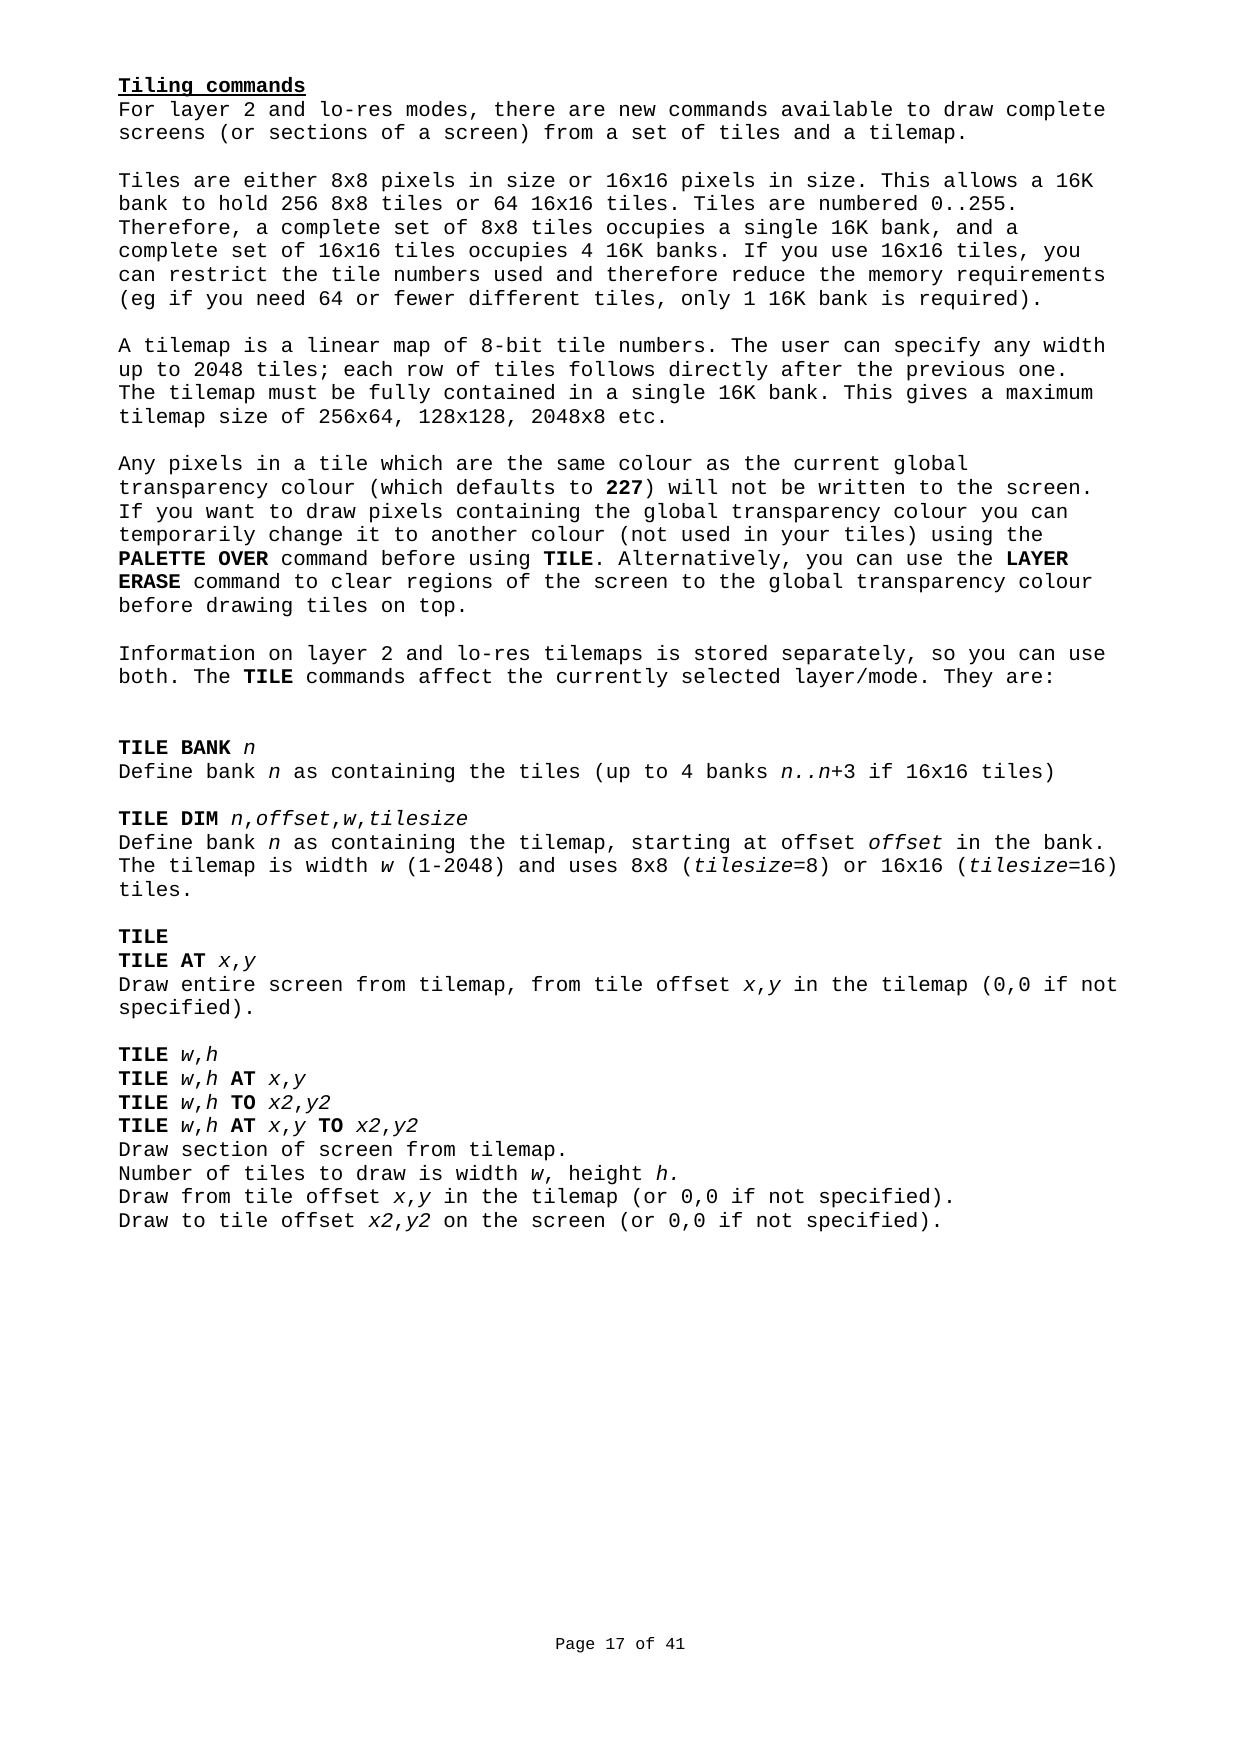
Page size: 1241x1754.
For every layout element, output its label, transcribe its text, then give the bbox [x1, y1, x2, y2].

text Any pixels in a tile which are the same colour as the current global transparency colour (which defaults to 227) will not be written to the screen. If you want to draw pixels containing the global transparency colour you can temporarily change it to another colour (not used in your tiles) using the PALETTE OVER command before using TILE. Alternatively, you can use the LAYER ERASE command to clear regions of the screen to the global transparency colour before drawing tiles on top. [118, 453, 1122, 619]
text Number of tiles to draw is width w, height h. [118, 1163, 1122, 1186]
text The tilemap must be fully contained in a single 16K bank. This gives a maximum tilemap size of 256x64, 128x128, 2048x8 etc. [118, 382, 1122, 430]
text Define bank n as containing the tiles (up to 4 banks n..n+3 if 16x16 tiles) [118, 761, 1122, 784]
text TILE w,h [118, 1044, 1122, 1068]
text For layer 2 and lo-res modes, there are new commands available to draw complete screens (or sections of a screen) from a set of tiles and a tilemap. [118, 99, 1122, 146]
text Draw entire screen from tilemap, from tile offset x,y in the tilemap (0,0 if not specified). [118, 973, 1122, 1021]
text TILE BANK n [118, 737, 1122, 761]
text Information on layer 2 and lo-res tilemaps is stored separately, so you can use both. The TILE commands affect the currently selected layer/mode. They are: [118, 642, 1122, 690]
text Draw to tile offset x2,y2 on the screen (or 0,0 if not specified). [118, 1210, 1122, 1234]
text TILE [118, 926, 1122, 950]
text TILE DIM n,offset,w,tilesize [118, 808, 1122, 832]
text Tiles are either 8x8 pixels in size or 16x16 pixels in size. This allows a 16K bank to hold 256 8x8 tiles or 64 16x16 tiles. Tiles are numbered 0..255. Therefore, a complete set of 8x8 tiles occupies a single 16K bank, and a complete set of 16x16 tiles occupies 4 16K banks. If you use 16x16 tiles, you can restrict the tile numbers used and therefore reduce the memory requirements (eg if you need 64 or fewer different tiles, only 1 16K bank is required). [118, 169, 1122, 311]
text TILE AT x,y [118, 950, 1122, 973]
text Draw from tile offset x,y in the tilemap (or 0,0 if not specified). [118, 1186, 1122, 1210]
text TILE w,h TO x2,y2 [118, 1092, 1122, 1115]
text TILE w,h AT x,y TO x2,y2 [118, 1115, 1122, 1139]
text Tiling commands [118, 75, 1122, 99]
text A tilemap is a linear map of 8-bit tile numbers. The user can specify any width up to 2048 tiles; each row of tiles follows directly after the previous one. [118, 335, 1122, 382]
text TILE w,h AT x,y [118, 1068, 1122, 1092]
text Draw section of screen from tilemap. [118, 1139, 1122, 1163]
text Define bank n as containing the tilemap, starting at offset offset in the bank. The tilemap is width w (1-2048) and uses 8x8 (tilesize=8) or 16x16 (tilesize=16) tiles. [118, 832, 1122, 903]
